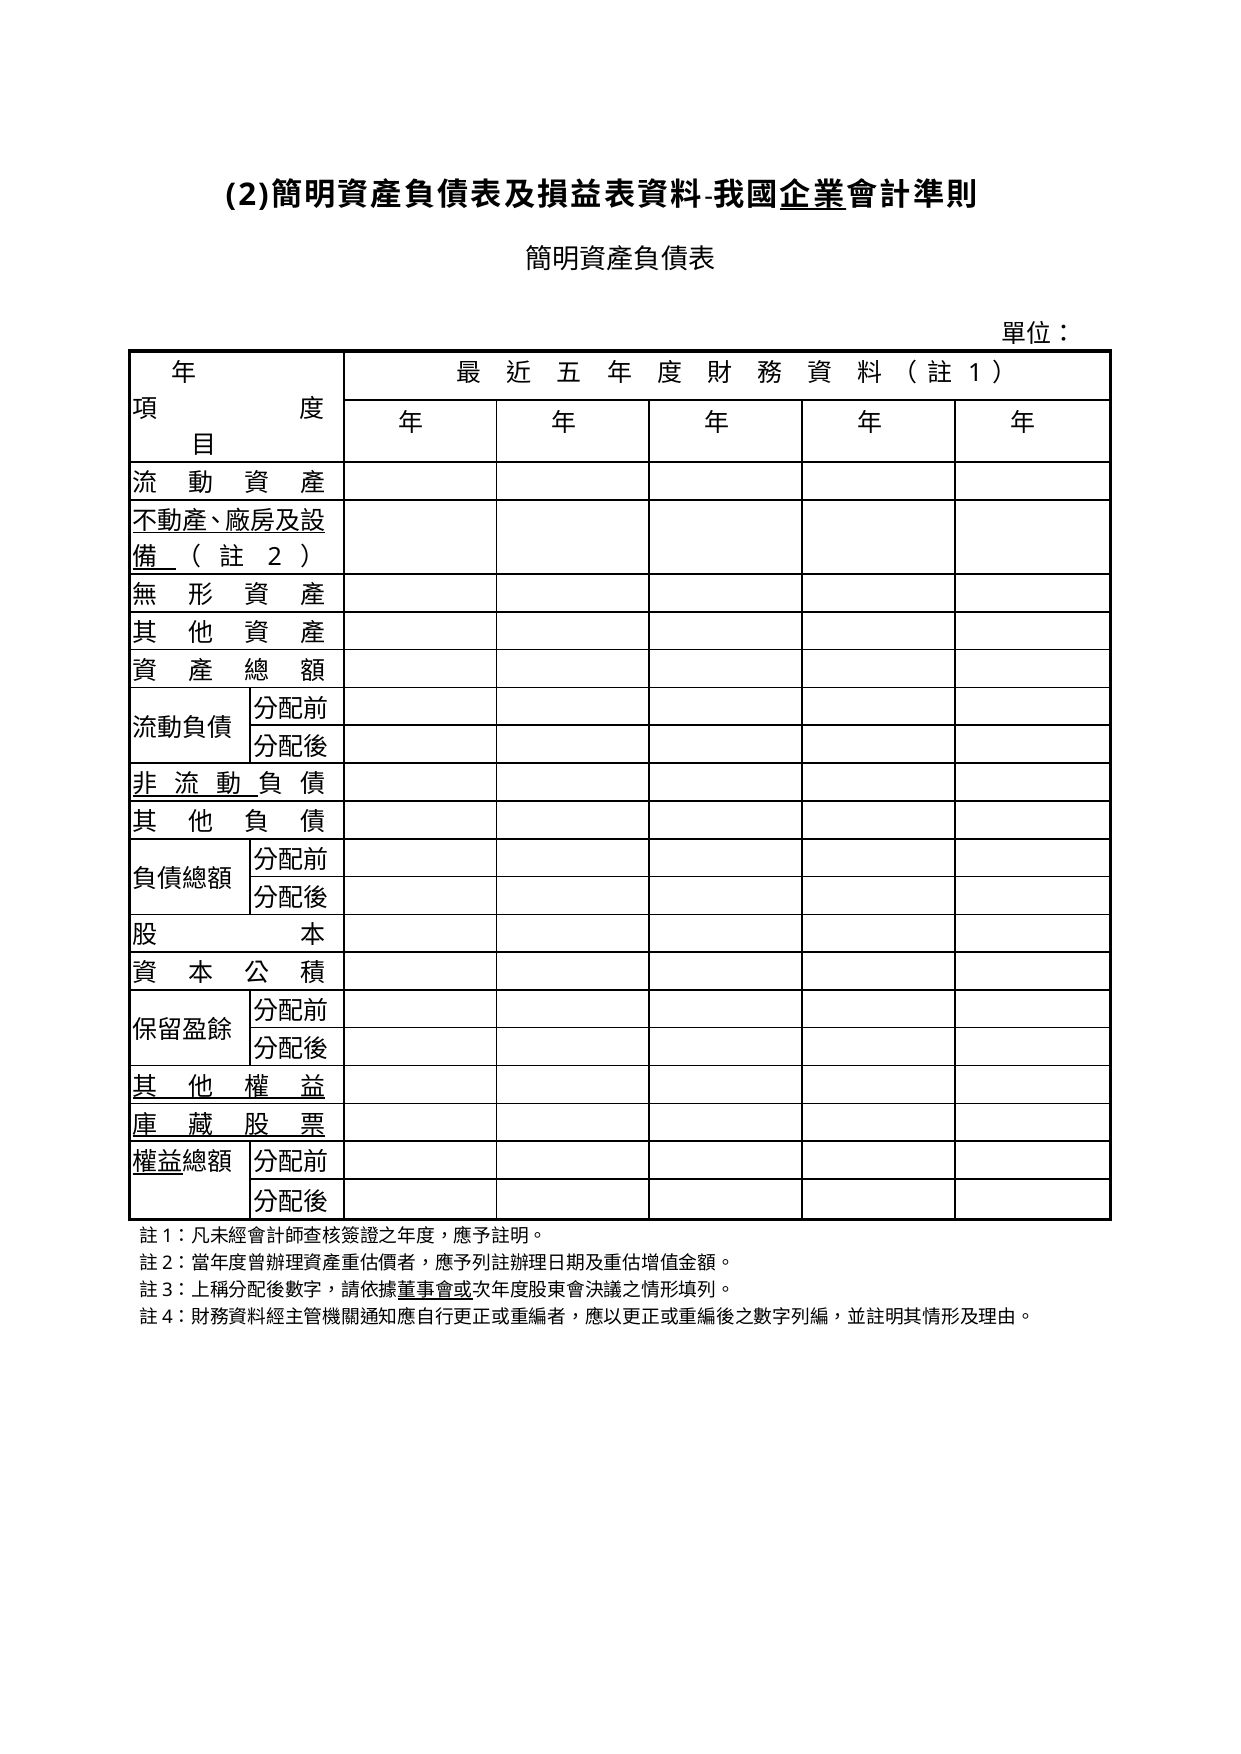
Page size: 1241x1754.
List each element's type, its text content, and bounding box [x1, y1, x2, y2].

table_cell [803, 726, 954, 762]
text 單位： [105, 313, 1076, 349]
text 註3：上稱分配後數字，請依據董事會或次年度股東會決議之情形填列。 [139, 1275, 1135, 1302]
table_cell [650, 802, 801, 838]
table_cell [956, 1028, 1109, 1065]
table_cell [803, 953, 954, 989]
table_cell [803, 1180, 954, 1217]
table_cell [650, 1180, 801, 1217]
table_cell [956, 1180, 1109, 1217]
table_cell 分配前 [251, 991, 343, 1027]
table_cell [497, 802, 648, 838]
table_cell [803, 613, 954, 649]
table_cell [650, 840, 801, 876]
table_cell [650, 688, 801, 724]
table_cell [803, 915, 954, 951]
table_cell [497, 1142, 648, 1178]
table_cell [345, 953, 496, 989]
table_cell [497, 915, 648, 951]
table_header 最 近 五 年 度 財 務 資 料（註1） [345, 353, 1109, 399]
table_cell [497, 501, 648, 573]
table_cell 資本公積 [131, 953, 343, 989]
table_cell [650, 650, 801, 687]
table_cell 分配後 [251, 877, 343, 913]
table_cell [650, 1028, 801, 1065]
table_cell [345, 575, 496, 611]
table_cell 股 本 [131, 915, 343, 951]
table_cell [803, 575, 954, 611]
table_cell [345, 1180, 496, 1217]
text 註1：凡未經會計師查核簽證之年度，應予註明。 [139, 1221, 1135, 1248]
table_cell 年 [497, 401, 648, 461]
table_cell [956, 575, 1109, 611]
table_cell [650, 915, 801, 951]
table_cell [650, 575, 801, 611]
table_cell [956, 688, 1109, 724]
table_cell [497, 877, 648, 913]
table_cell [956, 501, 1109, 573]
table_cell [345, 802, 496, 838]
table_cell [956, 915, 1109, 951]
table_cell [803, 764, 954, 800]
table_cell [345, 991, 496, 1027]
table_cell [497, 575, 648, 611]
table_cell [497, 764, 648, 800]
table_cell [345, 1142, 496, 1178]
table_cell [803, 650, 954, 687]
table_cell 分配後 [251, 726, 343, 762]
table_cell [345, 613, 496, 649]
table_cell [497, 1180, 648, 1217]
table_cell [345, 1028, 496, 1065]
table_cell [497, 650, 648, 687]
table_cell 年 [803, 401, 954, 461]
table_cell [345, 915, 496, 951]
table_cell [497, 463, 648, 499]
table_cell 負債總額 [131, 840, 249, 913]
text 註4：財務資料經主管機關通知應自行更正或重編者，應以更正或重編後之數字列編，並註明其情形及理由。 [139, 1302, 1135, 1329]
table_cell 年 [345, 401, 496, 461]
table_cell 分配前 [251, 1142, 343, 1178]
text (2)簡明資產負債表及損益表資料-我國企業會計準則 [67, 169, 1135, 214]
table_cell [497, 840, 648, 876]
table_cell [650, 1142, 801, 1178]
table_cell [956, 1104, 1109, 1140]
table_cell [956, 840, 1109, 876]
table_cell [497, 1104, 648, 1140]
table_cell [497, 1028, 648, 1065]
table_cell [803, 991, 954, 1027]
table_cell 流動資產 [131, 463, 343, 499]
table_cell 分配前 [251, 840, 343, 876]
table_cell [650, 877, 801, 913]
table_cell [345, 501, 496, 573]
text 註2：當年度曾辦理資產重估價者，應予列註辦理日期及重估增值金額。 [139, 1248, 1135, 1275]
table_cell [650, 463, 801, 499]
table_cell 分配後 [251, 1028, 343, 1065]
table_cell [345, 688, 496, 724]
table_cell 保留盈餘 [131, 991, 249, 1065]
table_cell 權益總額 [131, 1142, 249, 1217]
table_cell [345, 1066, 496, 1102]
table_cell 年 [650, 401, 801, 461]
table_cell [956, 764, 1109, 800]
table_cell [803, 877, 954, 913]
table_cell [345, 1104, 496, 1140]
table_cell [956, 1066, 1109, 1102]
table_cell [650, 501, 801, 573]
table_cell [803, 501, 954, 573]
table_cell 流動負債 [131, 688, 249, 762]
table_cell [650, 764, 801, 800]
table_cell [497, 953, 648, 989]
table_cell [956, 991, 1109, 1027]
table_cell [345, 840, 496, 876]
table_cell [650, 613, 801, 649]
table_cell [803, 802, 954, 838]
table_cell [803, 463, 954, 499]
table_cell [497, 991, 648, 1027]
table_cell [345, 650, 496, 687]
table_cell [345, 726, 496, 762]
table_cell [956, 463, 1109, 499]
table_header 年 項 度 目 [131, 353, 343, 461]
table_cell 不動產、廠房及設備（註2） [131, 501, 343, 573]
table_cell 無形資產 [131, 575, 343, 611]
table_cell 其他負債 [131, 802, 343, 838]
table_cell 庫藏股票 [131, 1104, 343, 1140]
table_cell [650, 991, 801, 1027]
table_cell [497, 613, 648, 649]
table_cell [803, 1028, 954, 1065]
text 簡明資產負債表 [105, 237, 1135, 276]
table_cell 其他權益 [131, 1066, 343, 1102]
table_cell 資產總額 [131, 650, 343, 687]
table_cell [650, 1066, 801, 1102]
table_cell [345, 463, 496, 499]
table_cell [497, 726, 648, 762]
table_cell [803, 1066, 954, 1102]
table_cell [956, 650, 1109, 687]
table_cell [956, 877, 1109, 913]
table_cell [956, 726, 1109, 762]
table_cell [803, 1104, 954, 1140]
table_cell [497, 688, 648, 724]
table_cell [650, 953, 801, 989]
table_cell [956, 953, 1109, 989]
table_cell 非流動負債 [131, 764, 343, 800]
table_cell [956, 802, 1109, 838]
table_cell 其他資產 [131, 613, 343, 649]
table_cell [803, 688, 954, 724]
table_cell [650, 726, 801, 762]
table_cell [956, 1142, 1109, 1178]
table_cell [345, 877, 496, 913]
table_cell 分配前 [251, 688, 343, 724]
table_cell 分配後 [251, 1180, 343, 1217]
table_cell [956, 613, 1109, 649]
table_cell [803, 840, 954, 876]
table_cell [650, 1104, 801, 1140]
table_cell [497, 1066, 648, 1102]
table_cell [803, 1142, 954, 1178]
table_cell 年 [956, 401, 1109, 461]
table_cell [345, 764, 496, 800]
